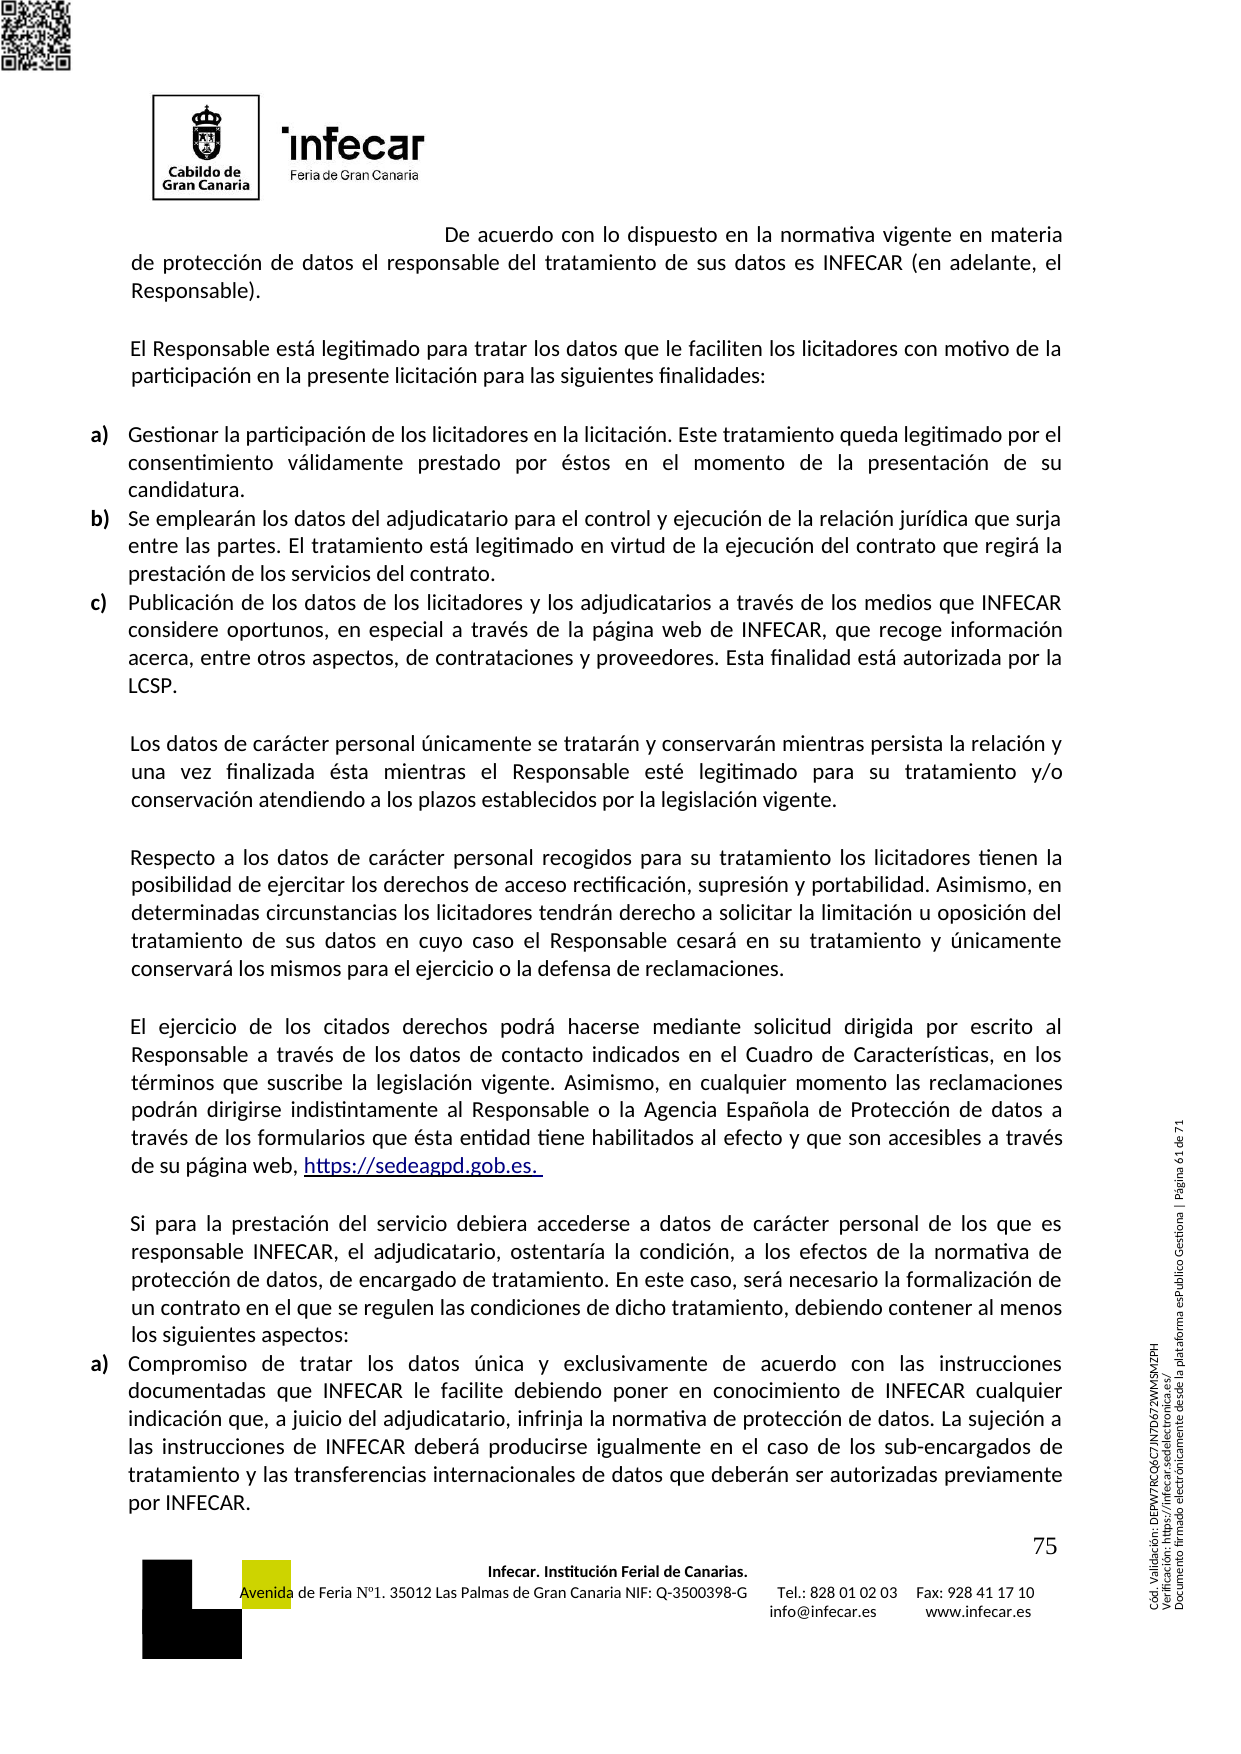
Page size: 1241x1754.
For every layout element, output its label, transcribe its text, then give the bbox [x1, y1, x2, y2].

text Si para la prestación del servicio debiera accederse a datos de carácter personal de los que es responsable INFECAR, el adjudicatario, ostentaría la condición, a los efectos de la normativa de protección de datos, de encargado de tratamiento. En este caso, será necesario la formalización de un contrato en el que se regulen las condiciones de dicho tratamiento, debiendo contener al menos los siguientes aspectos: [130, 1210, 1064, 1349]
text El Responsable está legitimado para tratar los datos que le faciliten los licitadores con motivo de la participación en la presente licitación para las siguientes finalidades: [130, 334, 1064, 390]
list Compromiso de tratar los datos única y exclusivamente de acuerdo con las instrucciones documentadas que INFECAR le facilite debiendo poner en conocimiento de INFECAR cualquier indicación que, a juicio del adjudicatario, infrinja la normativa de protección de datos. La sujeción a las instrucciones de INFECAR deberá producirse igualmente en el caso de los sub-encargados de tratamiento y las transferencias internacionales de datos que deberán ser autorizadas previamente por INFECAR. [90, 1349, 1064, 1516]
text De acuerdo con lo dispuesto en la normativa vigente en materia de protección de datos el responsable del tratamiento de sus datos es INFECAR (en adelante, el Responsable). [130, 220, 1064, 304]
list Se emplearán los datos del adjudicatario para el control y ejecución de la relación jurídica que surja entre las partes. El tratamiento está legitimado en virtud de la ejecución del contrato que regirá la prestación de los servicios del contrato. [90, 504, 1064, 587]
list Gestionar la participación de los licitadores en la licitación. Este tratamiento queda legitimado por el consentimiento válidamente prestado por éstos en el momento de la presentación de su candidatura. [90, 420, 1064, 503]
text Respecto a los datos de carácter personal recogidos para su tratamiento los licitadores tienen la posibilidad de ejercitar los derechos de acceso rectificación, supresión y portabilidad. Asimismo, en determinadas circunstancias los licitadores tendrán derecho a solicitar la limitación u oposición del tratamiento de sus datos en cuyo caso el Responsable cesará en su tratamiento y únicamente conservará los mismos para el ejercicio o la defensa de reclamaciones. [130, 843, 1064, 982]
text El ejercicio de los citados derechos podrá hacerse mediante solicitud dirigida por escrito al Responsable a través de los datos de contacto indicados en el Cuadro de Características, en los términos que suscribe la legislación vigente. Asimismo, en cualquier momento las reclamaciones podrán dirigirse indistintamente al Responsable o la Agencia Española de Protección de datos a través de los formularios que ésta entidad tiene habilitados al efecto y que son accesibles a través de su página web, https://sedeagpd.gob.es. [130, 1012, 1064, 1179]
list Publicación de los datos de los licitadores y los adjudicatarios a través de los medios que INFECAR considere oportunos, en especial a través de la página web de INFECAR, que recoge información acerca, entre otros aspectos, de contrataciones y proveedores. Esta finalidad está autorizada por la LCSP. [90, 588, 1064, 699]
text Los datos de carácter personal únicamente se tratarán y conservarán mientras persista la relación y una vez finalizada ésta mientras el Responsable esté legitimado para su tratamiento y/o conservación atendiendo a los plazos establecidos por la legislación vigente. [130, 729, 1064, 813]
